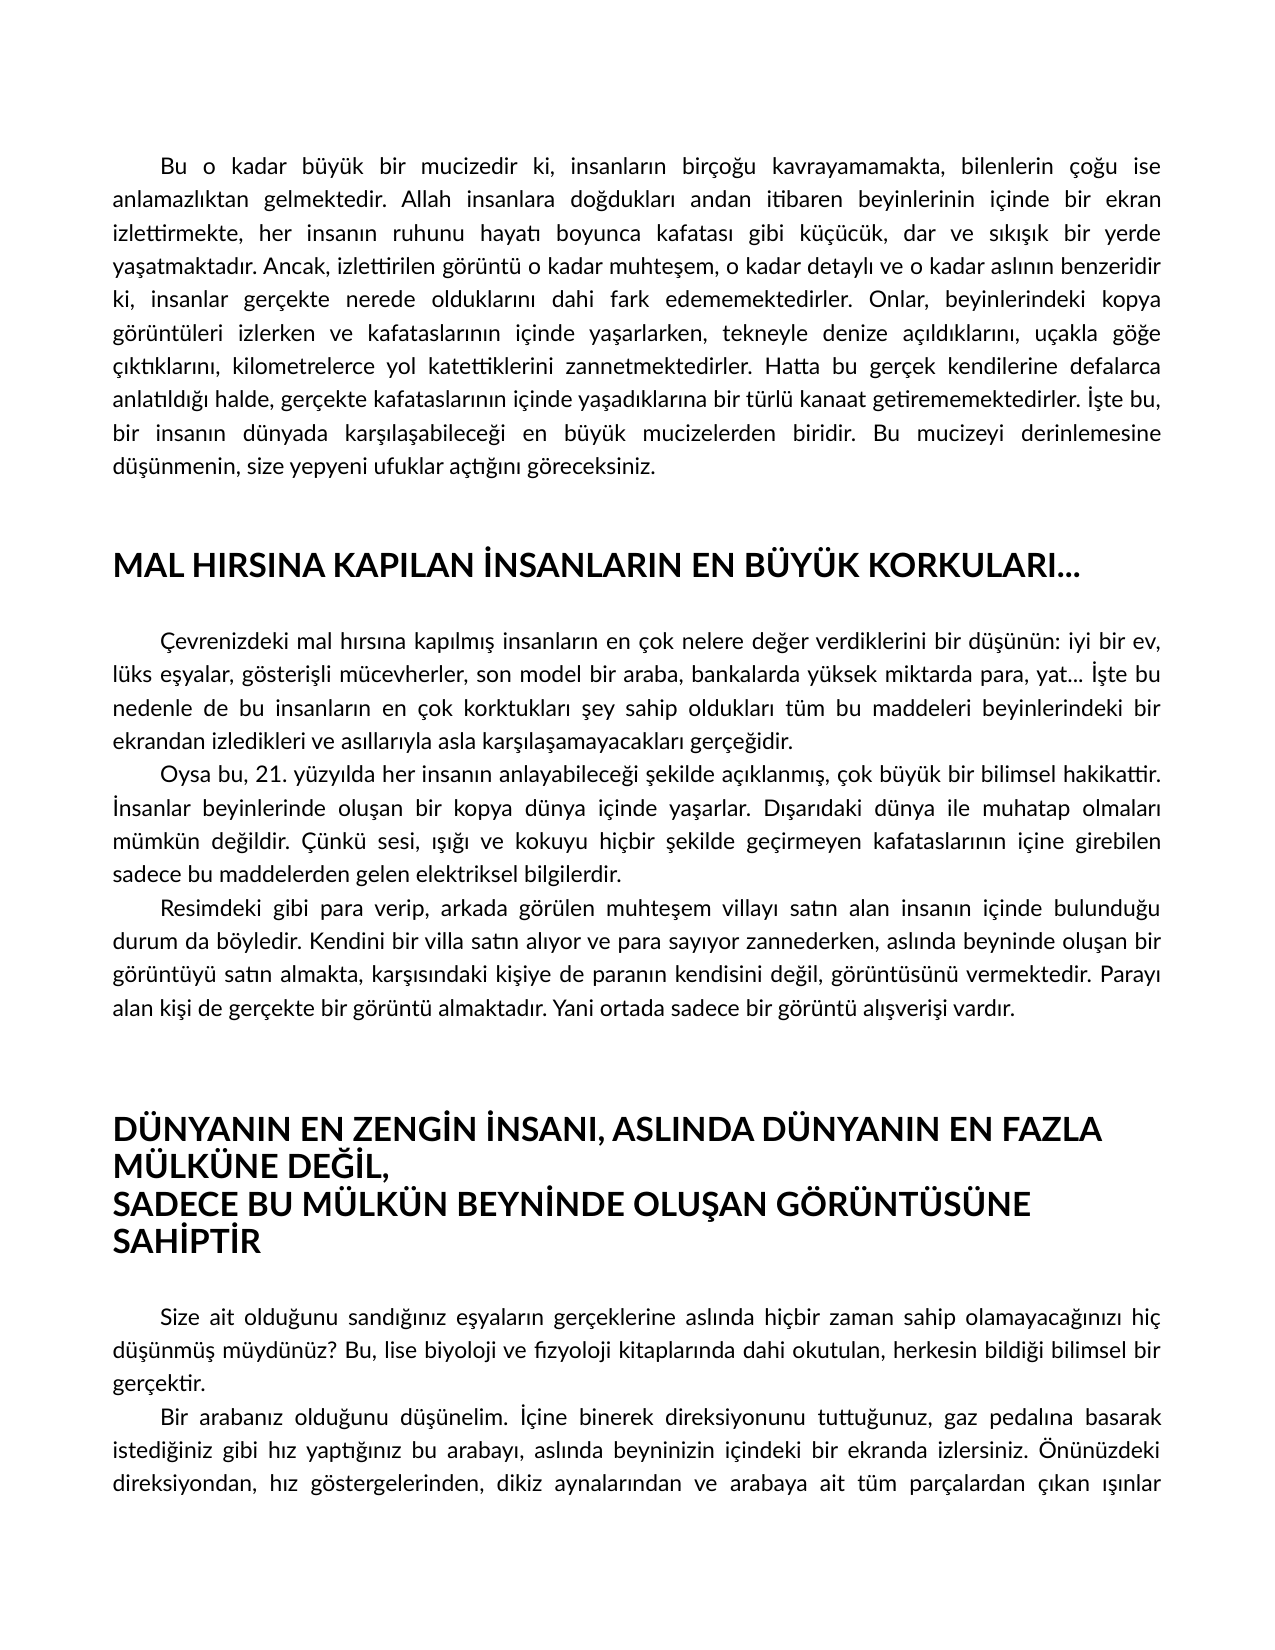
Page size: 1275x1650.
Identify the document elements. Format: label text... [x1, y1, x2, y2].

text MAL HIRSINA KAPILAN İNSANLARIN EN BÜYÜK KORKULARI... [112, 548, 1162, 585]
text SADECE BU MÜLKÜN BEYNİNDE OLUŞAN GÖRÜNTÜSÜNE SAHİPTİR [112, 1186, 1162, 1261]
text Çevrenizdeki mal hırsına kapılmış insanların en çok nelere değer verdiklerini bir düşünün: iyi bir ev, lüks eşyalar, gösterişli mücevherler, son model bir araba, bankalarda yüksek miktarda para, yat... İşte bu nedenle de bu insanların en çok korktukları şey sahip oldukları tüm bu maddeleri beyinlerindeki bir ekrandan izledikleri ve asıllarıyla asla karşılaşamayacakları gerçeğidir. [112, 623, 1162, 756]
text DÜNYANIN EN ZENGİN İNSANI, ASLINDA DÜNYANIN EN FAZLA MÜLKÜNE DEĞİL, [112, 1111, 1162, 1186]
text Bir arabanız olduğunu düşünelim. İçine binerek direksiyonunu tuttuğunuz, gaz pedalına basarak istediğiniz gibi hız yaptığınız bu arabayı, aslında beyninizin içindeki bir ekranda izlersiniz. Önünüzdeki direksiyondan, hız göstergelerinden, dikiz aynalarından ve arabaya ait tüm parçalardan çıkan ışınlar [112, 1398, 1162, 1498]
text Size ait olduğunu sandığınız eşyaların gerçeklerine aslında hiçbir zaman sahip olamayacağınızı hiç düşünmüş müydünüz? Bu, lise biyoloji ve fizyoloji kitaplarında dahi okutulan, herkesin bildiği bilimsel bir gerçektir. [112, 1298, 1162, 1398]
subtitle addenin Ardındaki Sır [112, 1056, 1162, 1083]
text Oysa bu, 21. yüzyılda her insanın anlayabileceği şekilde açıklanmış, çok büyük bir bilimsel hakikattir. İnsanlar beyinlerinde oluşan bir kopya dünya içinde yaşarlar. Dışarıdaki dünya ile muhatap olmaları mümkün değildir. Çünkü sesi, ışığı ve kokuyu hiçbir şekilde geçirmeyen kafataslarının içine girebilen sadece bu maddelerden gelen elektriksel bilgilerdir. [112, 756, 1162, 889]
text Bu o kadar büyük bir mucizedir ki, insanların birçoğu kavrayamamakta, bilenlerin çoğu ise anlamazlıktan gelmektedir. Allah insanlara doğdukları andan itibaren beyinlerinin içinde bir ekran izlettirmekte, her insanın ruhunu hayatı boyunca kafatası gibi küçücük, dar ve sıkışık bir yerde yaşatmaktadır. Ancak, izlettirilen görüntü o kadar muhteşem, o kadar detaylı ve o kadar aslının benzeridir ki, insanlar gerçekte nerede olduklarını dahi fark edememektedirler. Onlar, beyinlerindeki kopya görüntüleri izlerken ve kafataslarının içinde yaşarlarken, tekneyle denize açıldıklarını, uçakla göğe çıktıklarını, kilometrelerce yol katettiklerini zannetmektedirler. Hatta bu gerçek kendilerine defalarca anlatıldığı halde, gerçekte kafataslarının içinde yaşadıklarına bir türlü kanaat getirememektedirler. İşte bu, bir insanın dünyada karşılaşabileceği en büyük mucizelerden biridir. Bu mucizeyi derinlemesine düşünmenin, size yepyeni ufuklar açtığını göreceksiniz. [112, 148, 1162, 481]
text Resimdeki gibi para verip, arkada görülen muhteşem villayı satın alan insanın içinde bulunduğu durum da böyledir. Kendini bir villa satın alıyor ve para sayıyor zannederken, aslında beyninde oluşan bir görüntüyü satın almakta, karşısındaki kişiye de paranın kendisini değil, görüntüsünü vermektedir. Parayı alan kişi de gerçekte bir görüntü almaktadır. Yani ortada sadece bir görüntü alışverişi vardır. [112, 889, 1162, 1023]
